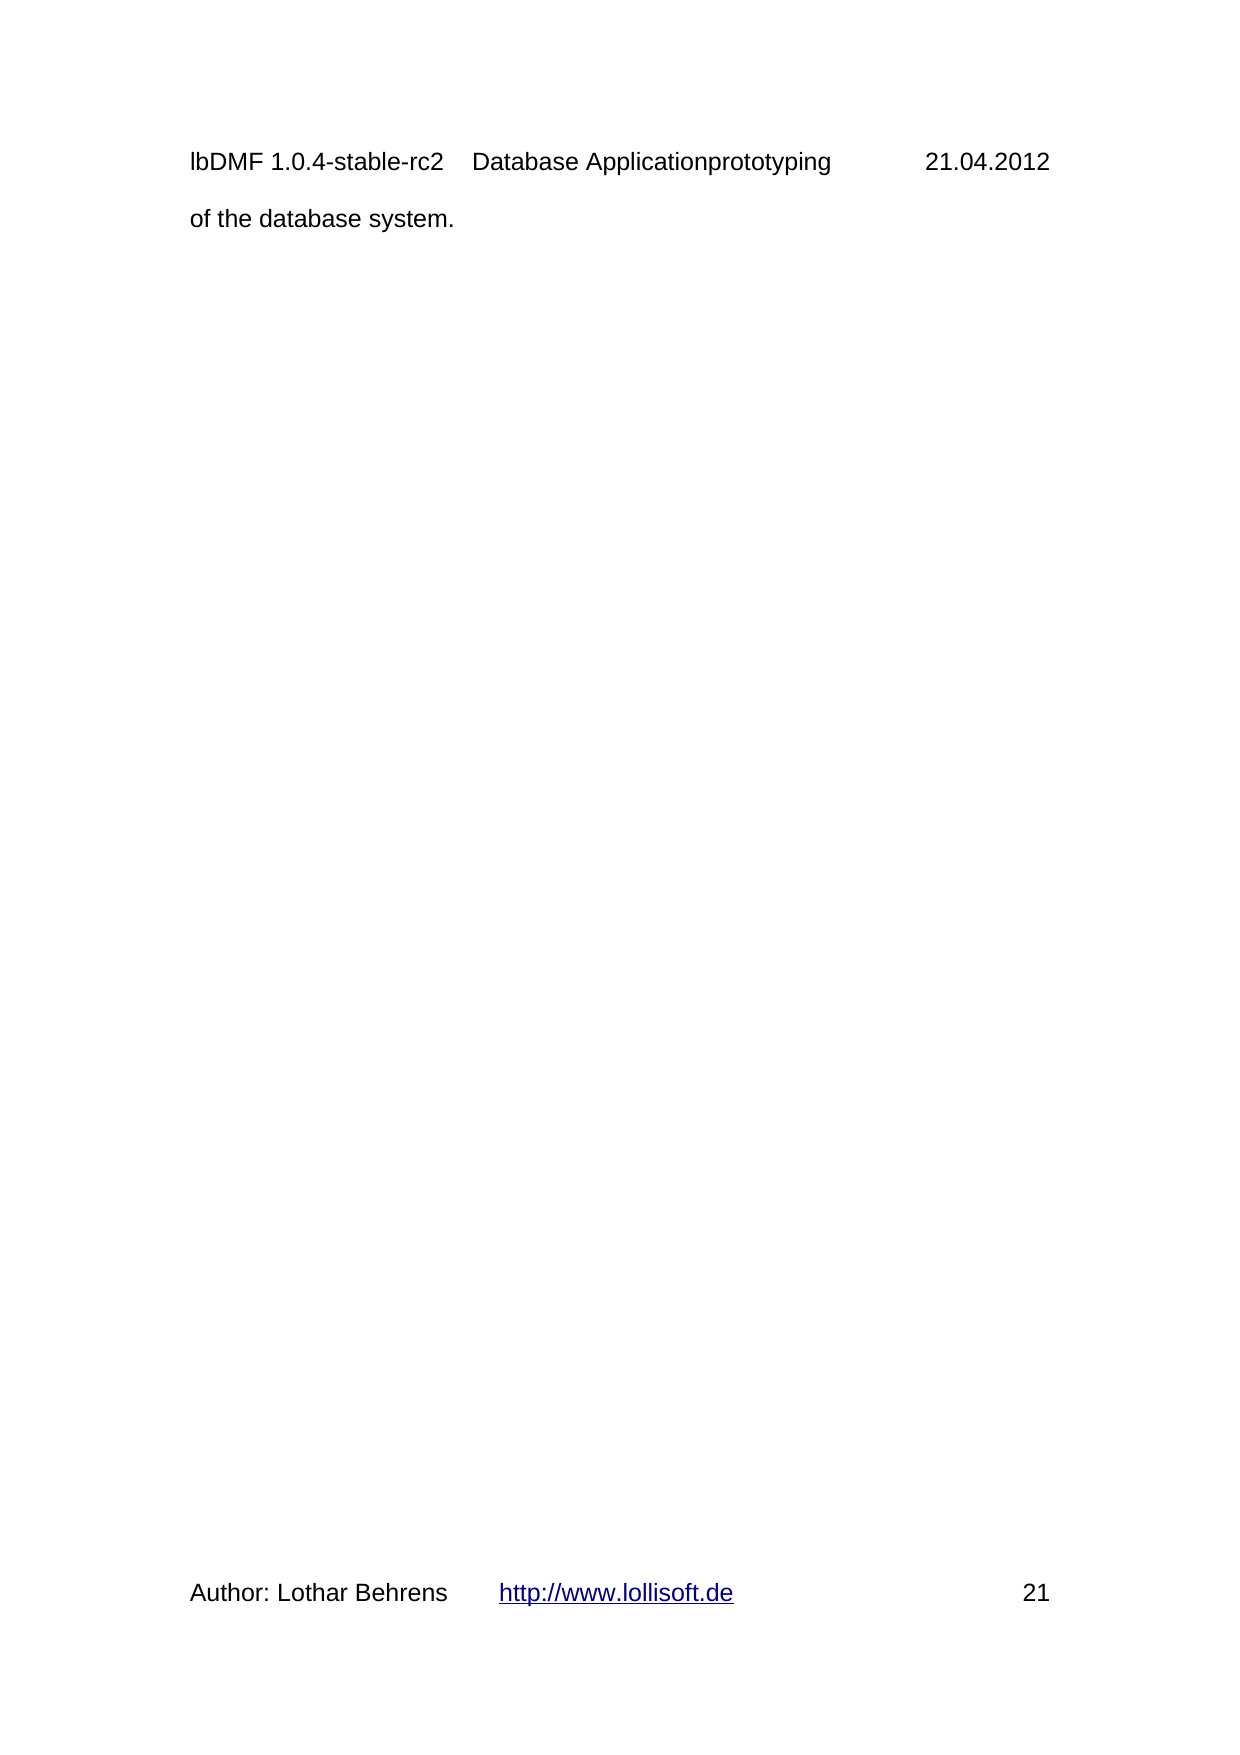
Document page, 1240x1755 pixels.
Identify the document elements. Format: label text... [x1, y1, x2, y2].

text of the database system. [189, 205, 1050, 233]
